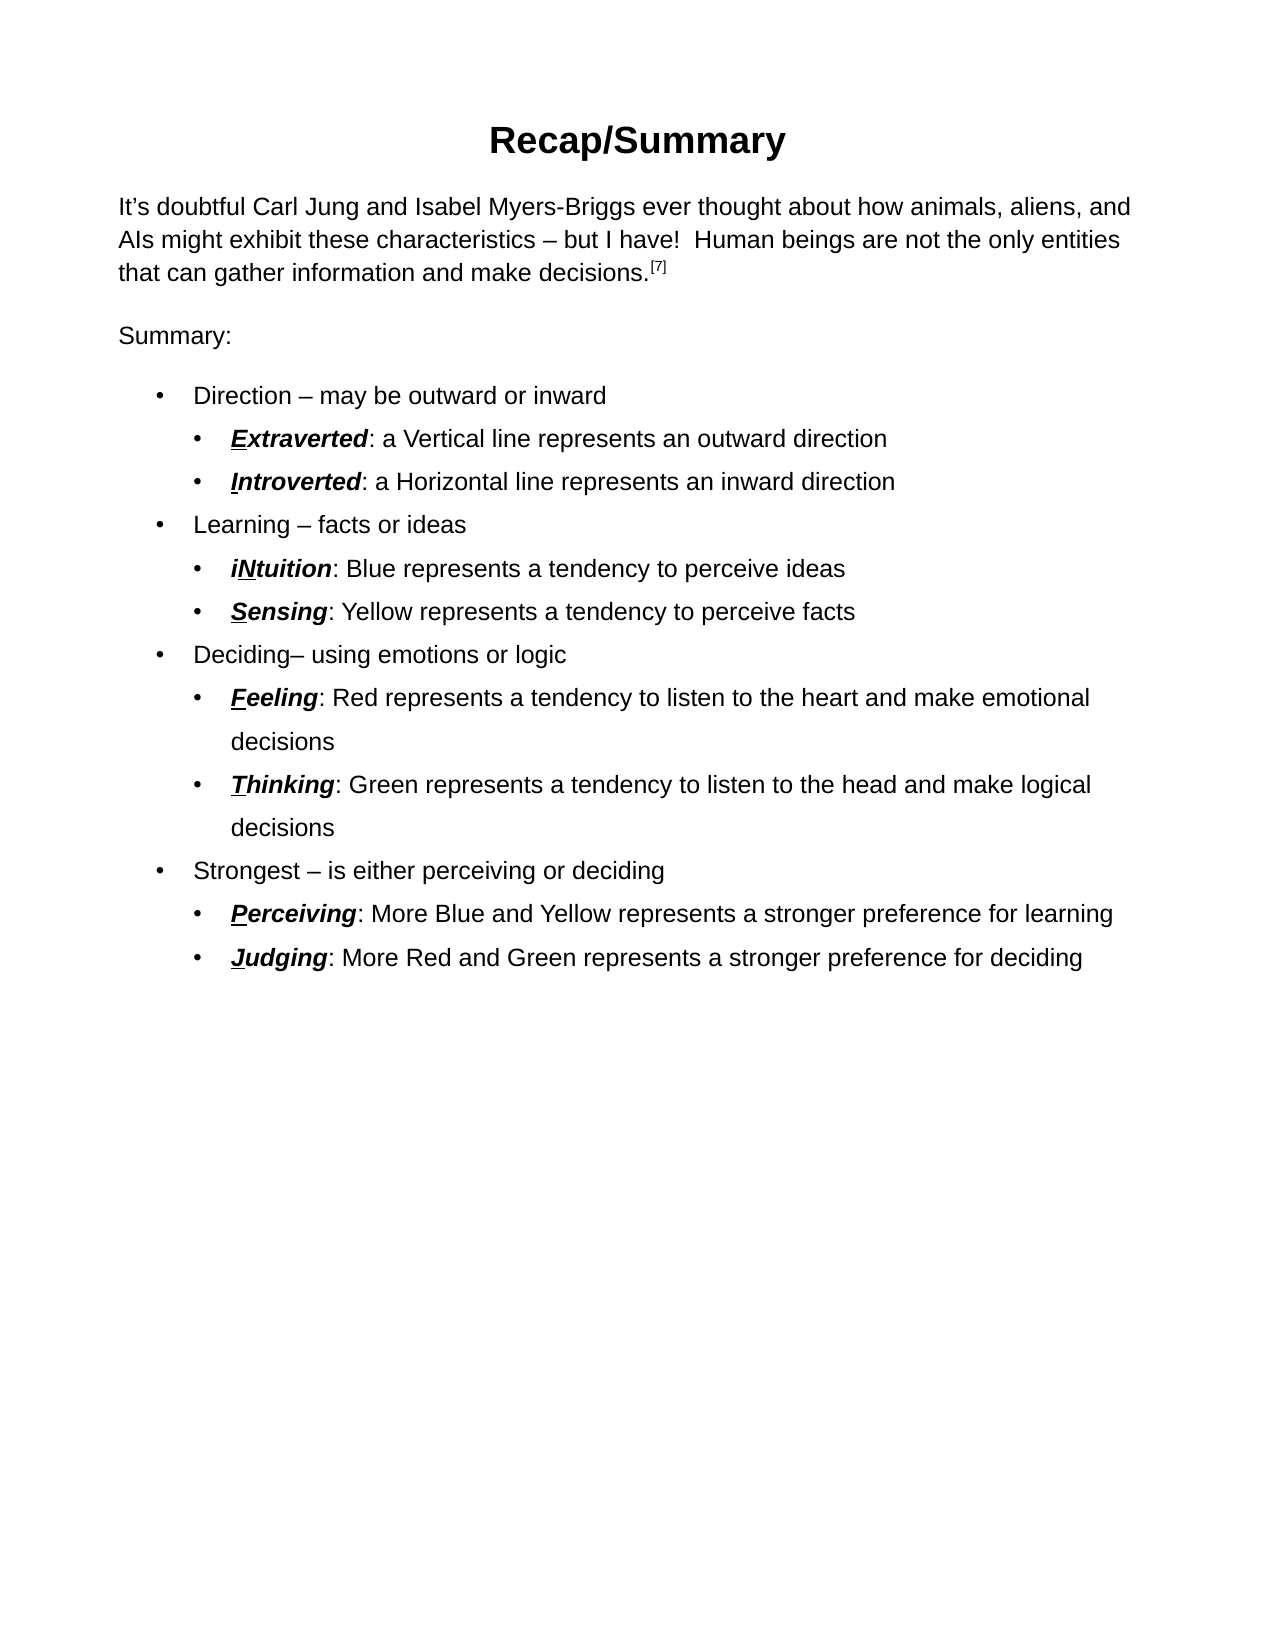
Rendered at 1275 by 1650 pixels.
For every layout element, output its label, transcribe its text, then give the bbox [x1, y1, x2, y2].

text It’s doubtful Carl Jung and Isabel Myers-Briggs ever thought about how animals, aliens, and AIs might exhibit these characteristics – but I have! Human beings are not the only entities that can gather information and make decisions.[7] [118, 192, 1157, 287]
list Introverted: a Horizontal line represents an inward direction [193, 467, 1157, 496]
list Deciding– using emotions or logic [156, 640, 1157, 669]
list Learning – facts or ideas [156, 511, 1157, 539]
list iNtuition: Blue represents a tendency to perceive ideas [193, 554, 1157, 583]
list Direction – may be outward or inward [156, 381, 1157, 410]
list Feeling: Red represents a tendency to listen to the heart and make emotional decisions [193, 683, 1157, 755]
list Extraverted: a Vertical line represents an outward direction [193, 424, 1157, 453]
text Summary: [118, 321, 1157, 349]
list Thinking: Green represents a tendency to listen to the head and make logical decisions [193, 770, 1157, 842]
list Strongest – is either perceiving or deciding [156, 856, 1157, 885]
list Sensing: Yellow represents a tendency to perceive facts [193, 597, 1157, 626]
list Judging: More Red and Green represents a stronger preference for deciding [193, 943, 1157, 971]
list Perceiving: More Blue and Yellow represents a stronger preference for learning [193, 899, 1157, 928]
subtitle Recap/Summary [118, 118, 1157, 162]
